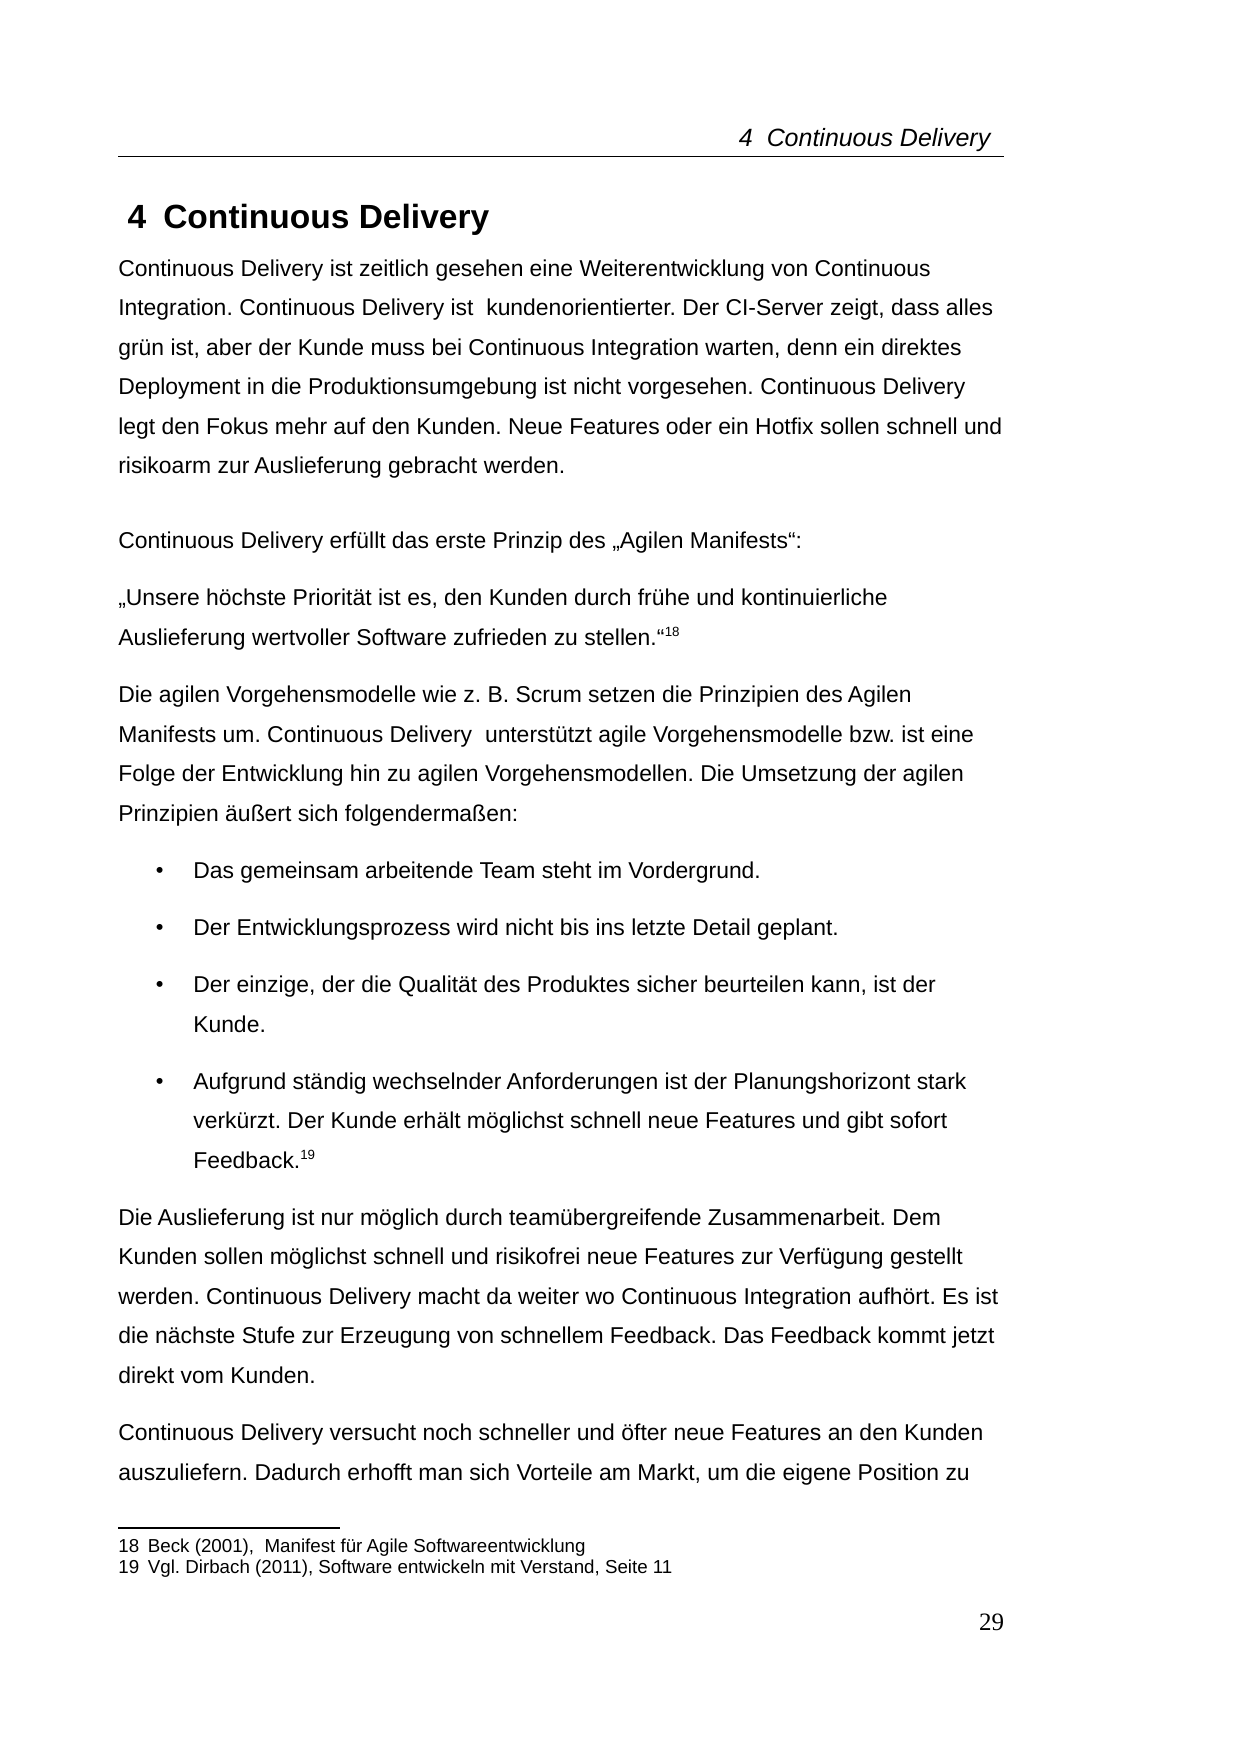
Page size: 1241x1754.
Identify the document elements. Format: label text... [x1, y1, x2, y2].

list Vgl. Dirbach (2011), Software entwickeln mit Verstand, Seite 11 [118, 1556, 1004, 1578]
text Continuous Delivery versucht noch schneller und öfter neue Features an den Kunden auszuliefern. Dadurch erhofft man sich Vorteile am Markt, um die eigene Position zu [118, 1419, 1004, 1485]
text Die agilen Vorgehensmodelle wie z. B. Scrum setzen die Prinzipien des Agilen Manifests um. Continuous Delivery unterstützt agile Vorgehensmodelle bzw. ist eine Folge der Entwicklung hin zu agilen Vorgehensmodellen. Die Umsetzung der agilen Prinzipien äußert sich folgendermaßen: [118, 681, 1004, 826]
text „Unsere höchste Priorität ist es, den Kunden durch frühe und kontinuierliche Auslieferung wertvoller Software zufrieden zu stellen.“ [118, 584, 1004, 650]
text Beck (2001), Manifest für Agile Softwareentwicklung [118, 1534, 1004, 1556]
text Continuous Delivery ist zeitlich gesehen eine Weiterentwicklung von Continuous Integration. Continuous Delivery ist kundenorientierter. Der CI-Server zeigt, dass alles grün ist, aber der Kunde muss bei Continuous Integration warten, denn ein direktes Deployment in die Produktionsumgebung ist nicht vorgesehen. Continuous Delivery legt den Fokus mehr auf den Kunden. Neue Features oder ein Hotfix sollen schnell und risikoarm zur Auslieferung gebracht werden. [118, 255, 1004, 479]
list Der einzige, der die Qualität des Produktes sicher beurteilen kann, ist der Kunde. [156, 971, 1004, 1037]
text Continuous Delivery erfüllt das erste Prinzip des „Agilen Manifests“: [118, 527, 1004, 553]
subtitle Continuous Delivery [118, 197, 1004, 236]
list Das gemeinsam arbeitende Team steht im Vordergrund. [156, 857, 1004, 883]
list Aufgrund ständig wechselnder Anforderungen ist der Planungshorizont stark verkürzt. Der Kunde erhält möglichst schnell neue Features und gibt sofort Feedback. [156, 1068, 1004, 1173]
list Der Entwicklungsprozess wird nicht bis ins letzte Detail geplant. [156, 914, 1004, 940]
text Die Auslieferung ist nur möglich durch teamübergreifende Zusammenarbeit. Dem Kunden sollen möglichst schnell und risikofrei neue Features zur Verfügung gestellt werden. Continuous Delivery macht da weiter wo Continuous Integration aufhört. Es ist die nächste Stufe zur Erzeugung von schnellem Feedback. Das Feedback kommt jetzt direkt vom Kunden. [118, 1204, 1004, 1388]
